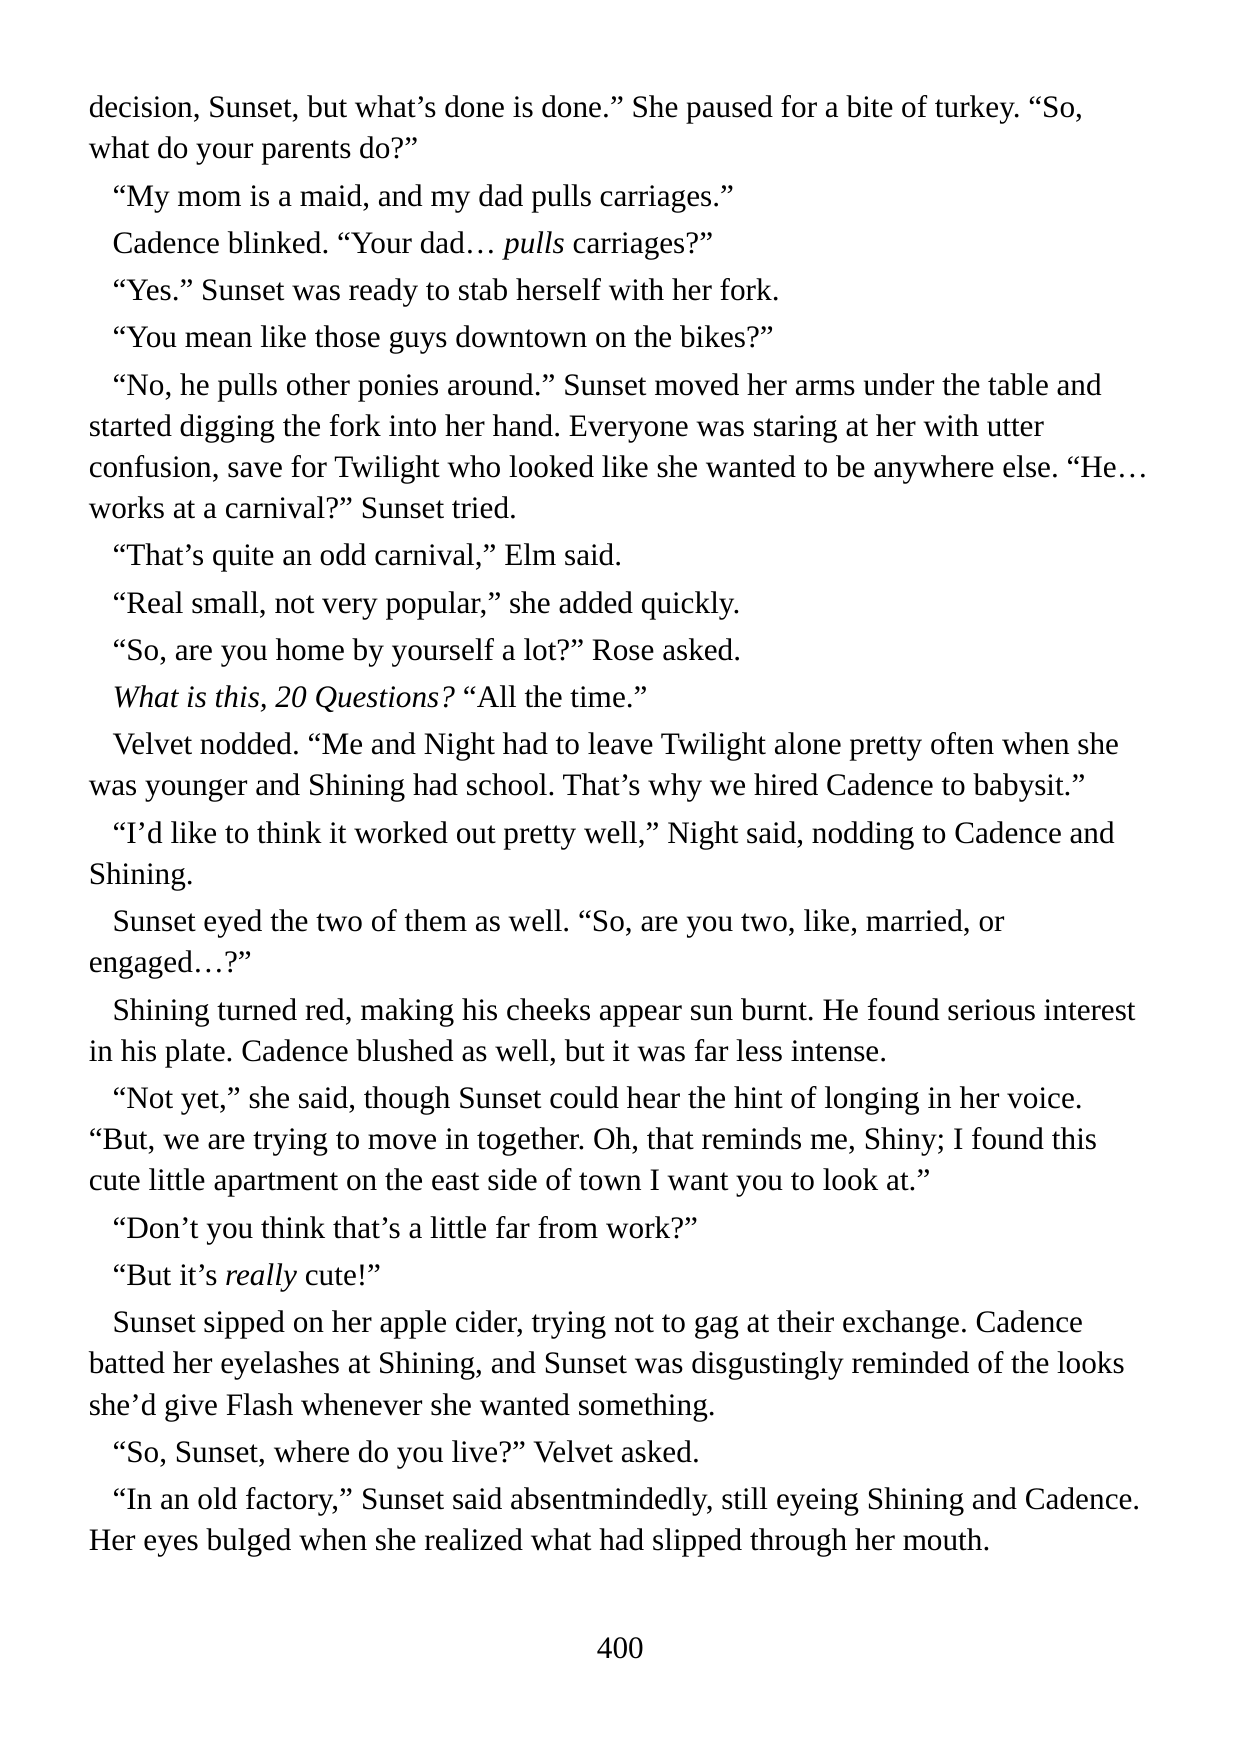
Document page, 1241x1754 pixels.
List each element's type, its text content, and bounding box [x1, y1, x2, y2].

text Sunset sipped on her apple cider, trying not to gag at their exchange. Cadence batted her eyelashes at Shining, and Sunset was disgustingly reminded of the looks she’d give Flash whenever she wanted something. [88, 1303, 1152, 1422]
text “Not yet,” she said, though Sunset could hear the hint of longing in her voice. “But, we are trying to move in together. Oh, that reminds me, Shiny; I found this cute little apartment on the east side of town I want you to look at.” [88, 1079, 1152, 1198]
text “That’s quite an odd carnival,” Elm said. [88, 537, 1152, 573]
text Sunset eyed the two of them as well. “So, are you two, like, married, or engaged…?” [88, 902, 1152, 979]
text “In an old factory,” Sunset said absentmindedly, still eyeing Shining and Cadence. Her eyes bulged when she realized what had slipped through her mouth. [88, 1480, 1152, 1557]
text What is this, 20 Questions? “All the time.” [88, 678, 1152, 714]
text “Yes.” Sunset was ready to stab herself with her fork. [88, 271, 1152, 307]
text “I’d like to think it worked out pretty well,” Night said, nodding to Cadence and Shining. [88, 814, 1152, 891]
text “But it’s really cute!” [88, 1256, 1152, 1292]
text “No, he pulls other ponies around.” Sunset moved her arms under the table and started digging the fork into her hand. Everyone was staring at her with utter confusion, save for Twilight who looked like she wanted to be anywhere else. “He… works at a carnival?” Sunset tried. [88, 366, 1152, 525]
text Velvet nodded. “Me and Night had to leave Twilight alone pretty often when she was younger and Shining had school. That’s why we hired Cadence to babysit.” [88, 725, 1152, 803]
text “So, Sunset, where do you live?” Velvet asked. [88, 1433, 1152, 1469]
text Cadence blinked. “Your dad… pulls carriages?” [88, 224, 1152, 260]
text “Don’t you think that’s a little far from work?” [88, 1209, 1152, 1245]
text “So, are you home by yourself a lot?” Rose asked. [88, 631, 1152, 667]
text decision, Sunset, but what’s done is done.” She paused for a bite of turkey. “So, what do your parents do?” [88, 88, 1152, 166]
text “You mean like those guys downtown on the bikes?” [88, 318, 1152, 354]
text “My mom is a maid, and my dad pulls carriages.” [88, 177, 1152, 213]
text Shining turned red, making his cheeks appear sun burnt. He found serious interest in his plate. Cadence blushed as well, but it was far less intense. [88, 991, 1152, 1068]
text “Real small, not very popular,” she added quickly. [88, 584, 1152, 620]
